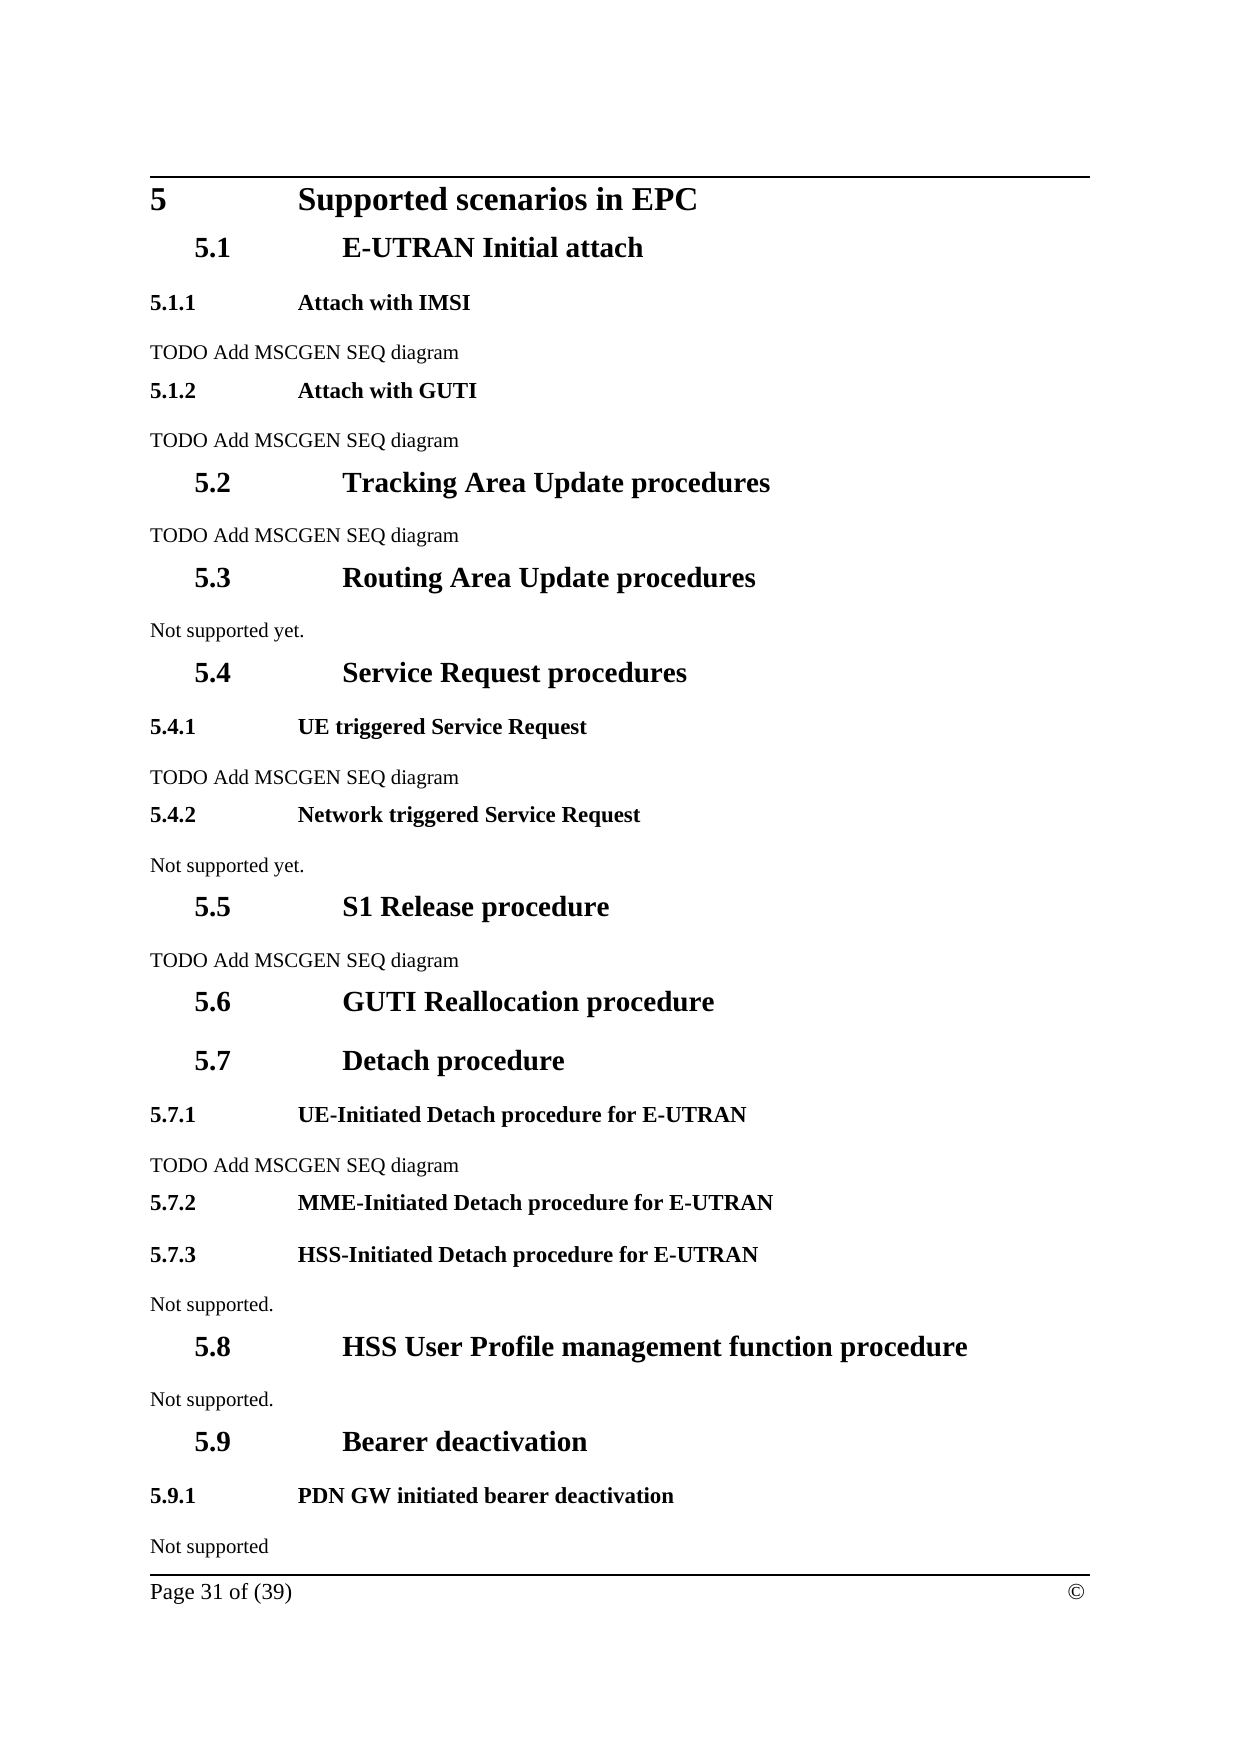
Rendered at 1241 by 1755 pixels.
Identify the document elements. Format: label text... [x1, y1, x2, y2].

subtitle HSS User Profile management function procedure [194, 1329, 1090, 1362]
subtitle Network triggered Service Request [150, 801, 1090, 828]
subtitle HSS-Initiated Detach procedure for E-UTRAN [150, 1241, 1090, 1267]
subtitle Supported scenarios in EPC [150, 179, 1090, 218]
text Not supported [150, 1534, 1090, 1558]
subtitle Service Request procedures [194, 655, 1090, 688]
text TODO Add MSCGEN SEQ diagram [150, 765, 1090, 789]
subtitle E-UTRAN Initial attach [194, 230, 1090, 264]
subtitle UE-Initiated Detach procedure for E-UTRAN [150, 1101, 1090, 1128]
text Not supported yet. [150, 853, 1090, 877]
subtitle GUTI Reallocation procedure [194, 984, 1090, 1018]
text TODO Add MSCGEN SEQ diagram [150, 948, 1090, 972]
text TODO Add MSCGEN SEQ diagram [150, 1153, 1090, 1177]
subtitle MME-Initiated Detach procedure for E-UTRAN [150, 1189, 1090, 1216]
text Not supported. [150, 1292, 1090, 1316]
subtitle UE triggered Service Request [150, 713, 1090, 740]
subtitle Detach procedure [194, 1043, 1090, 1076]
text Not supported. [150, 1387, 1090, 1411]
text TODO Add MSCGEN SEQ diagram [150, 340, 1090, 364]
subtitle PDN GW initiated bearer deactivation [150, 1482, 1090, 1509]
text TODO Add MSCGEN SEQ diagram [150, 428, 1090, 452]
text TODO Add MSCGEN SEQ diagram [150, 523, 1090, 547]
subtitle S1 Release procedure [194, 889, 1090, 923]
subtitle Attach with IMSI [150, 289, 1090, 315]
subtitle Tracking Area Update procedures [194, 465, 1090, 498]
subtitle Bearer deactivation [194, 1424, 1090, 1457]
subtitle Attach with GUTI [150, 377, 1090, 403]
subtitle Routing Area Update procedures [194, 560, 1090, 593]
text Not supported yet. [150, 618, 1090, 642]
